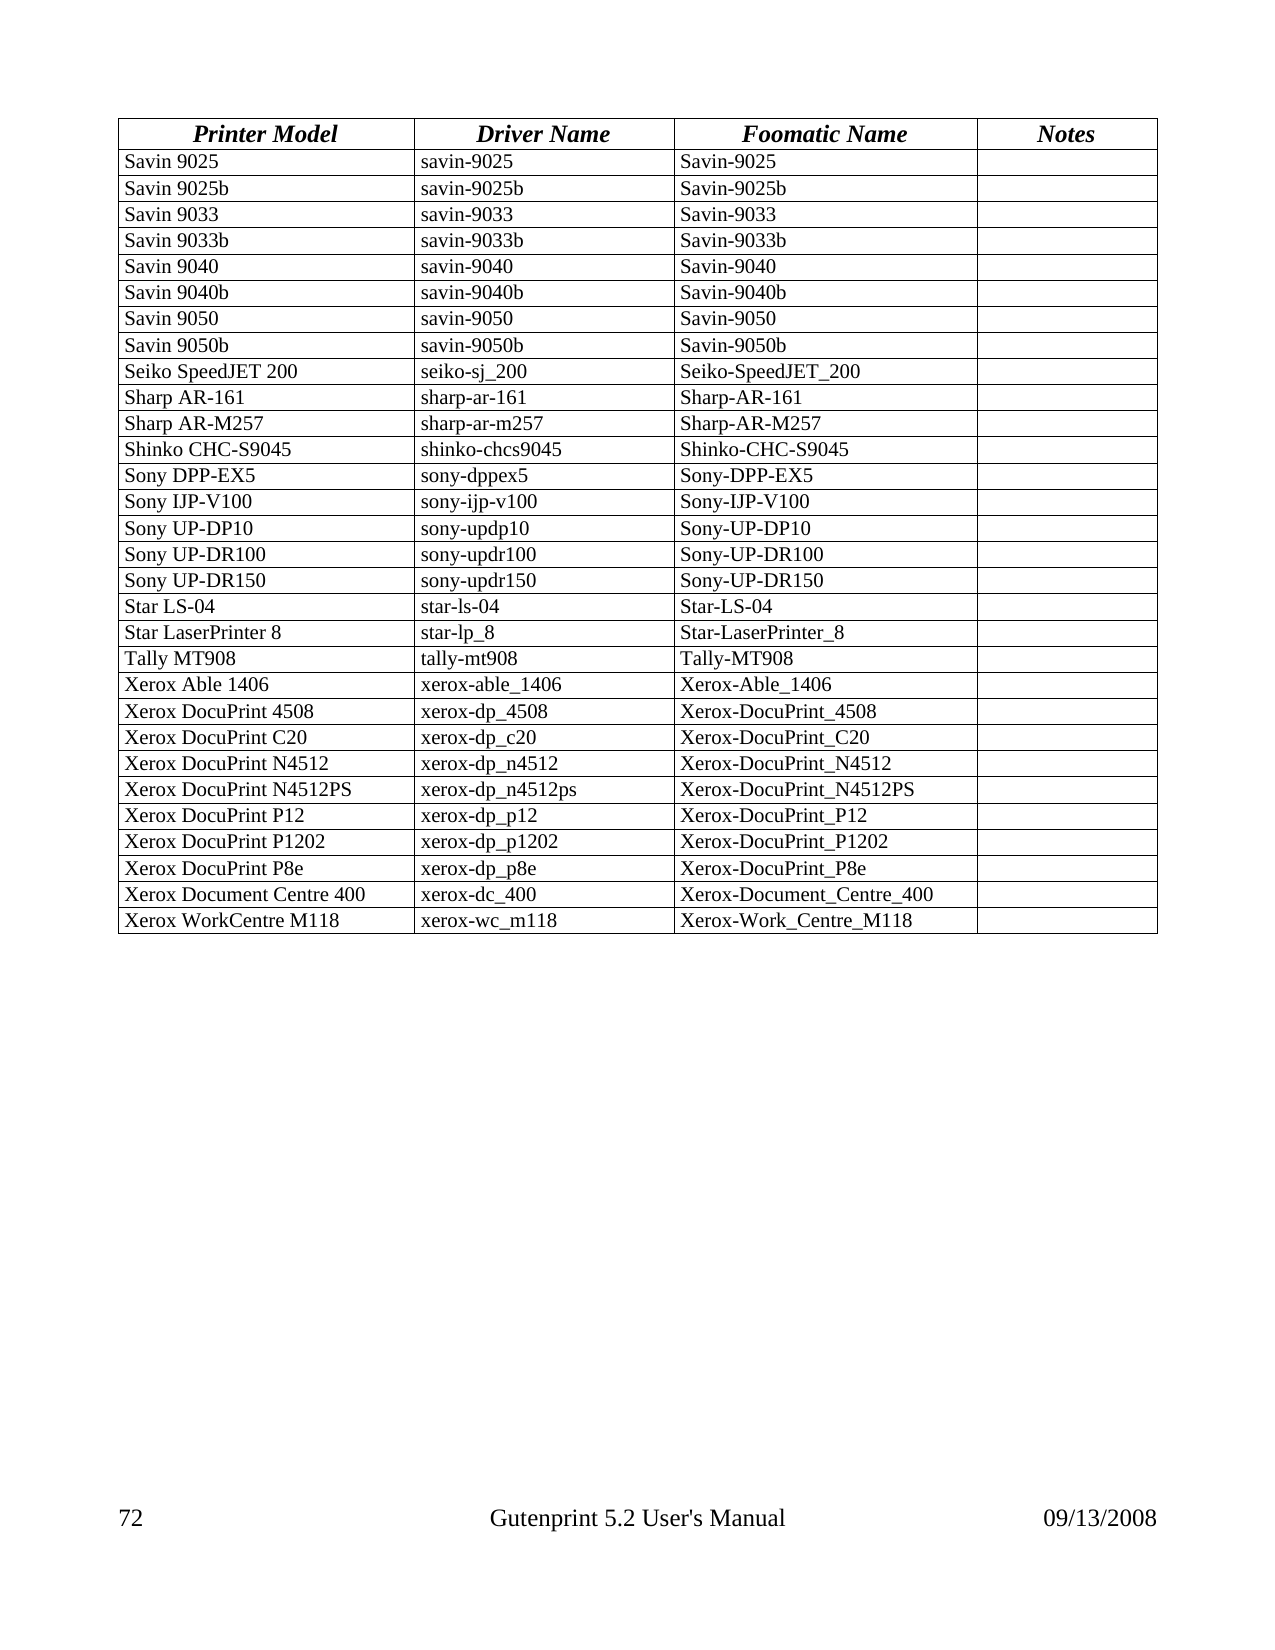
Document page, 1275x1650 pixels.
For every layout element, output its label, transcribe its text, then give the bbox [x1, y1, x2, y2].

table_cell Sony-UP-DR100 [675, 542, 977, 567]
table_cell [978, 830, 1157, 855]
table_cell [978, 882, 1157, 907]
table_cell xerox-able_1406 [415, 673, 674, 698]
table_cell savin-9033 [415, 202, 674, 227]
table_cell [978, 281, 1157, 306]
table_cell [978, 228, 1157, 253]
table_cell Sony-DPP-EX5 [675, 464, 977, 489]
table_cell [978, 516, 1157, 541]
table_header Notes [978, 119, 1157, 149]
table_cell Xerox DocuPrint N4512 [119, 751, 414, 776]
table_cell Savin-9025 [675, 150, 977, 175]
table_cell [978, 751, 1157, 776]
table_cell Sony-UP-DR150 [675, 568, 977, 593]
table_cell Xerox-DocuPrint_P8e [675, 856, 977, 881]
table_cell Sony DPP-EX5 [119, 464, 414, 489]
table_cell sony-ijp-v100 [415, 490, 674, 515]
table_cell [978, 411, 1157, 436]
table_cell Star LaserPrinter 8 [119, 621, 414, 646]
table_cell Sony-UP-DP10 [675, 516, 977, 541]
table_cell [978, 437, 1157, 463]
table_header Printer Model [119, 119, 414, 149]
table_cell Xerox DocuPrint P8e [119, 856, 414, 881]
table_cell [978, 150, 1157, 175]
table_cell Xerox-DocuPrint_P1202 [675, 830, 977, 855]
table_cell [978, 359, 1157, 384]
table_cell savin-9040 [415, 255, 674, 279]
table_cell [978, 176, 1157, 201]
table_cell xerox-dp_4508 [415, 699, 674, 724]
table_cell Xerox DocuPrint C20 [119, 725, 414, 750]
table_cell Xerox DocuPrint P12 [119, 804, 414, 829]
table_cell Xerox DocuPrint N4512PS [119, 777, 414, 802]
table_cell sony-updp10 [415, 516, 674, 541]
table_cell [978, 385, 1157, 410]
table_cell savin-9033b [415, 228, 674, 253]
table_cell Seiko-SpeedJET_200 [675, 359, 977, 384]
table_cell Sony UP-DR100 [119, 542, 414, 567]
table_cell Sharp AR-M257 [119, 411, 414, 436]
table_cell Shinko CHC-S9045 [119, 437, 414, 463]
table_cell [978, 464, 1157, 489]
table_cell xerox-dp_c20 [415, 725, 674, 750]
table_cell Savin-9040b [675, 281, 977, 306]
table_cell Savin 9050b [119, 333, 414, 358]
table_cell Xerox-DocuPrint_P12 [675, 804, 977, 829]
table_cell Savin-9033b [675, 228, 977, 253]
table_cell Xerox-Document_Centre_400 [675, 882, 977, 907]
table_cell [978, 647, 1157, 672]
table_cell Sony UP-DR150 [119, 568, 414, 593]
table_cell Xerox WorkCentre M118 [119, 908, 414, 933]
table_cell shinko-chcs9045 [415, 437, 674, 463]
table_cell Savin-9040 [675, 255, 977, 279]
table_cell Star LS-04 [119, 594, 414, 619]
table_cell [978, 255, 1157, 279]
table_cell Xerox-DocuPrint_N4512 [675, 751, 977, 776]
table_cell [978, 542, 1157, 567]
table_cell sony-updr150 [415, 568, 674, 593]
table_cell [978, 621, 1157, 646]
table_cell star-ls-04 [415, 594, 674, 619]
table_cell [978, 490, 1157, 515]
table_cell [978, 594, 1157, 619]
table_cell sony-updr100 [415, 542, 674, 567]
table_cell [978, 804, 1157, 829]
table_cell Savin-9033 [675, 202, 977, 227]
table_cell Xerox Document Centre 400 [119, 882, 414, 907]
table_cell Sony IJP-V100 [119, 490, 414, 515]
table_cell Xerox-DocuPrint_C20 [675, 725, 977, 750]
table_cell [978, 307, 1157, 332]
table_cell sharp-ar-m257 [415, 411, 674, 436]
table_cell Xerox-DocuPrint_N4512PS [675, 777, 977, 802]
table_cell Savin 9040b [119, 281, 414, 306]
table_cell xerox-dp_n4512 [415, 751, 674, 776]
table_cell [978, 568, 1157, 593]
table_cell savin-9040b [415, 281, 674, 306]
table_cell Sharp-AR-M257 [675, 411, 977, 436]
table_header Foomatic Name [675, 119, 977, 149]
table_cell Shinko-CHC-S9045 [675, 437, 977, 463]
table_cell seiko-sj_200 [415, 359, 674, 384]
table_cell xerox-dp_p12 [415, 804, 674, 829]
table_cell Savin-9025b [675, 176, 977, 201]
table_cell Savin 9025 [119, 150, 414, 175]
table_cell Seiko SpeedJET 200 [119, 359, 414, 384]
table_cell [978, 908, 1157, 933]
table_cell [978, 725, 1157, 750]
table_cell [978, 673, 1157, 698]
table_cell Tally MT908 [119, 647, 414, 672]
table_cell Xerox DocuPrint P1202 [119, 830, 414, 855]
table_cell Savin 9033b [119, 228, 414, 253]
table_cell Xerox DocuPrint 4508 [119, 699, 414, 724]
table_cell xerox-dc_400 [415, 882, 674, 907]
table_cell xerox-wc_m118 [415, 908, 674, 933]
table_cell Sharp-AR-161 [675, 385, 977, 410]
table_cell savin-9050b [415, 333, 674, 358]
table_cell [978, 699, 1157, 724]
table_cell Savin-9050 [675, 307, 977, 332]
table_cell [978, 333, 1157, 358]
table_cell Xerox-DocuPrint_4508 [675, 699, 977, 724]
table_cell Tally-MT908 [675, 647, 977, 672]
table_cell Star-LaserPrinter_8 [675, 621, 977, 646]
table_cell tally-mt908 [415, 647, 674, 672]
table_header Driver Name [415, 119, 674, 149]
table_cell Sharp AR-161 [119, 385, 414, 410]
table_cell xerox-dp_n4512ps [415, 777, 674, 802]
table_cell savin-9050 [415, 307, 674, 332]
table_cell Savin 9040 [119, 255, 414, 279]
table_cell Xerox Able 1406 [119, 673, 414, 698]
table_cell [978, 202, 1157, 227]
table_cell savin-9025b [415, 176, 674, 201]
table_cell savin-9025 [415, 150, 674, 175]
table_cell Star-LS-04 [675, 594, 977, 619]
table_cell Sony UP-DP10 [119, 516, 414, 541]
table_cell Xerox-Able_1406 [675, 673, 977, 698]
table_cell xerox-dp_p8e [415, 856, 674, 881]
table_cell Savin 9033 [119, 202, 414, 227]
table_cell Savin 9025b [119, 176, 414, 201]
table_cell Savin-9050b [675, 333, 977, 358]
table_cell [978, 777, 1157, 802]
table_cell star-lp_8 [415, 621, 674, 646]
table_cell Xerox-Work_Centre_M118 [675, 908, 977, 933]
table_cell sony-dppex5 [415, 464, 674, 489]
table_cell [978, 856, 1157, 881]
table_cell xerox-dp_p1202 [415, 830, 674, 855]
table_cell Sony-IJP-V100 [675, 490, 977, 515]
table_cell Savin 9050 [119, 307, 414, 332]
table_cell sharp-ar-161 [415, 385, 674, 410]
